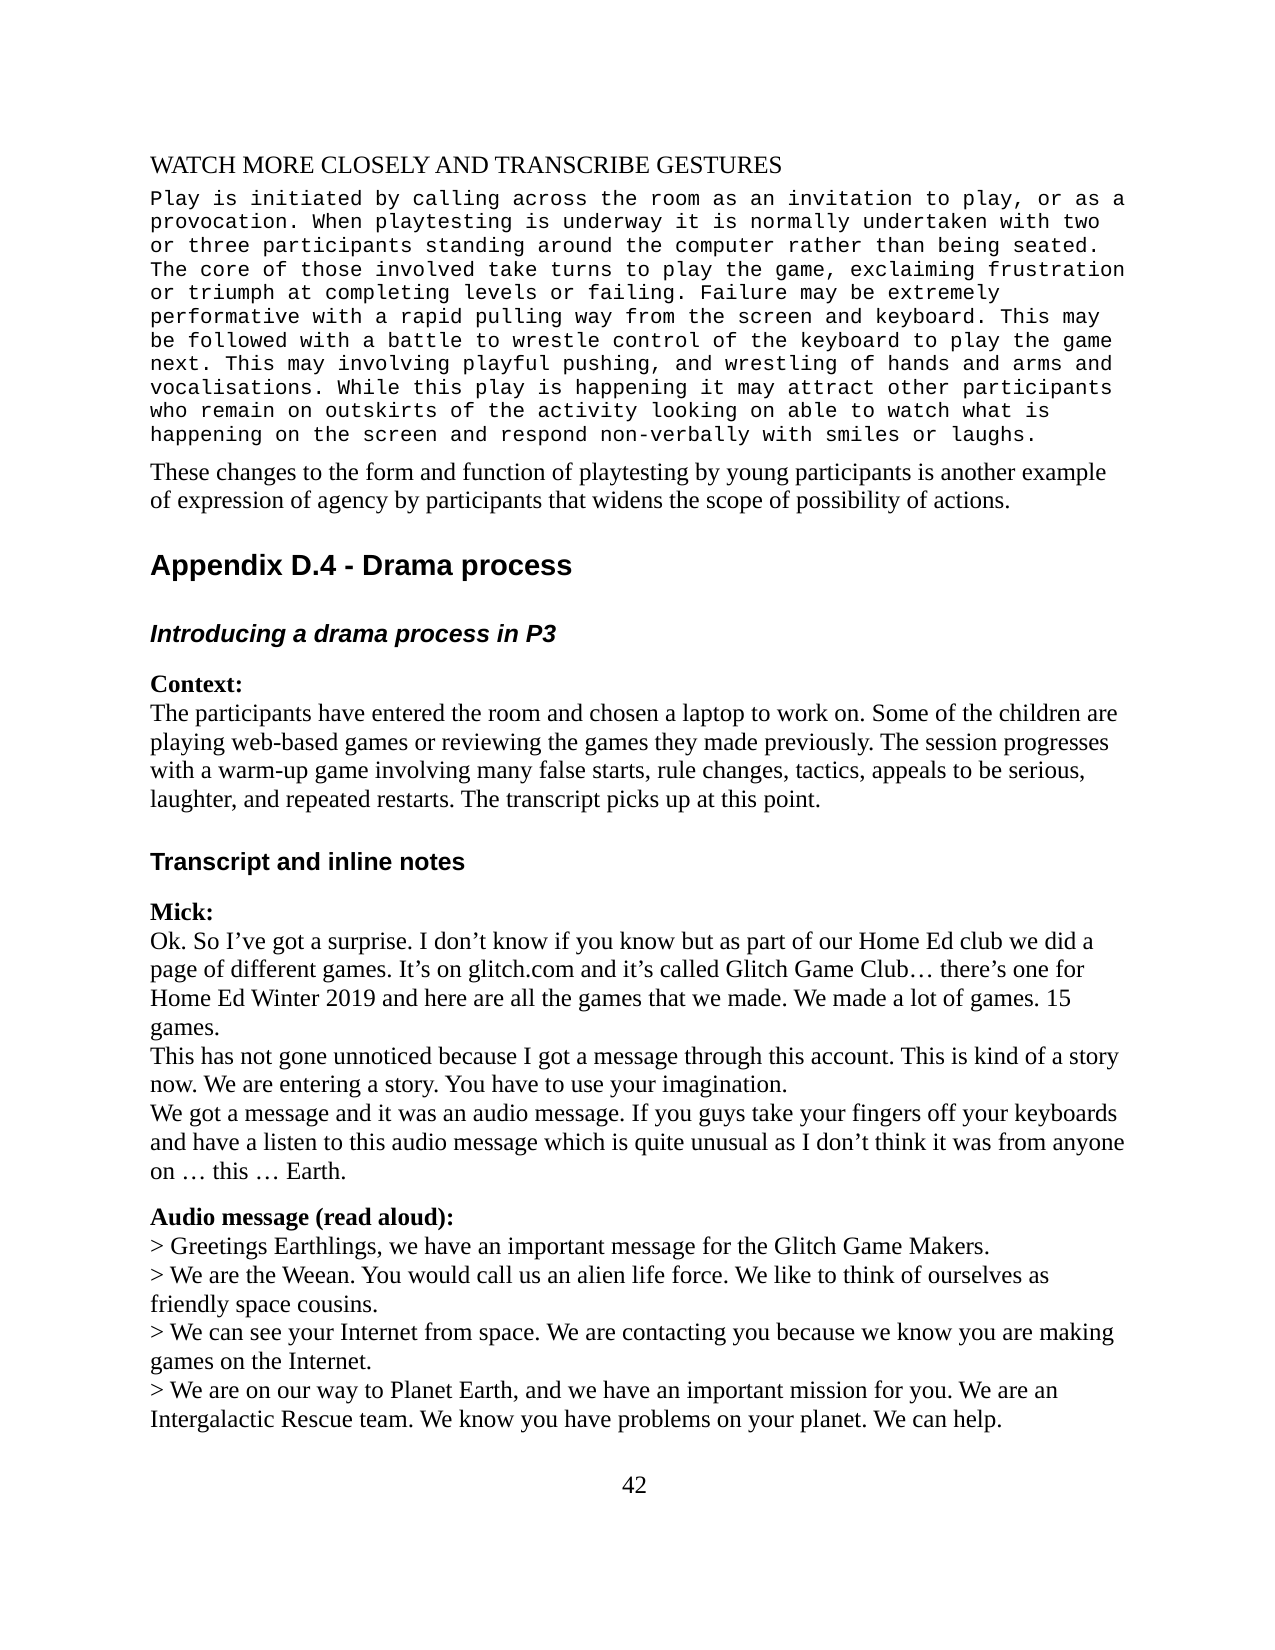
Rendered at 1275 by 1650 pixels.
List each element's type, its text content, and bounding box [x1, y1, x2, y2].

subtitle Appendix D.4 - Drama process [150, 548, 1125, 582]
text WATCH MORE CLOSELY AND TRANSCRIBE GESTURES [150, 150, 1125, 179]
subtitle Transcript and inline notes [150, 847, 1125, 876]
text These changes to the form and function of playtesting by young participants is another example of expression of agency by participants that widens the scope of possibility of actions. [150, 457, 1125, 514]
text Context: The participants have entered the room and chosen a laptop to work on. Some of the children are playing web-based games or reviewing the games they made previously. The session progresses with a warm-up game involving many false starts, rule changes, tactics, appeals to be serious, laughter, and repeated restarts. The transcript picks up at this point. [150, 669, 1125, 813]
text Mick: Ok. So I’ve got a surprise. I don’t know if you know but as part of our Home Ed club we did a page of different games. It’s on glitch.com and it’s called Glitch Game Club… there’s one for Home Ed Winter 2019 and here are all the games that we made. We made a lot of games. 15 games. This has not gone unnoticed because I got a message through this account. This is kind of a story now. We are entering a story. You have to use your imagination. We got a message and it was an audio message. If you guys take your fingers off your keyboards and have a listen to this audio message which is quite unusual as I don’t think it was from anyone on … this … Earth. [150, 897, 1125, 1184]
text Audio message (read aloud): > Greetings Earthlings, we have an important message for the Glitch Game Makers. > We are the Weean. You would call us an alien life force. We like to think of ourselves as friendly space cousins. > We can see your Internet from space. We are contacting you because we know you are making games on the Internet. > We are on our way to Planet Earth, and we have an important mission for you. We are an Intergalactic Rescue team. We know you have problems on your planet. We can help. [150, 1202, 1125, 1432]
text Play is initiated by calling across the room as an invitation to play, or as a provocation. When playtesting is underway it is normally undertaken with two or three participants standing around the computer rather than being seated. The core of those involved take turns to play the game, exclaiming frustration or triumph at completing levels or failing. Failure may be extremely performative with a rapid pulling way from the screen and keyboard. This may be followed with a battle to wrestle control of the keyboard to play the game next. This may involving playful pushing, and wrestling of hands and arms and vocalisations. While this play is happening it may attract other participants who remain on outskirts of the activity looking on able to watch what is happening on the screen and respond non-verbally with smiles or laughs. [150, 188, 1125, 448]
subtitle Introducing a drama process in P3 [150, 619, 1125, 648]
